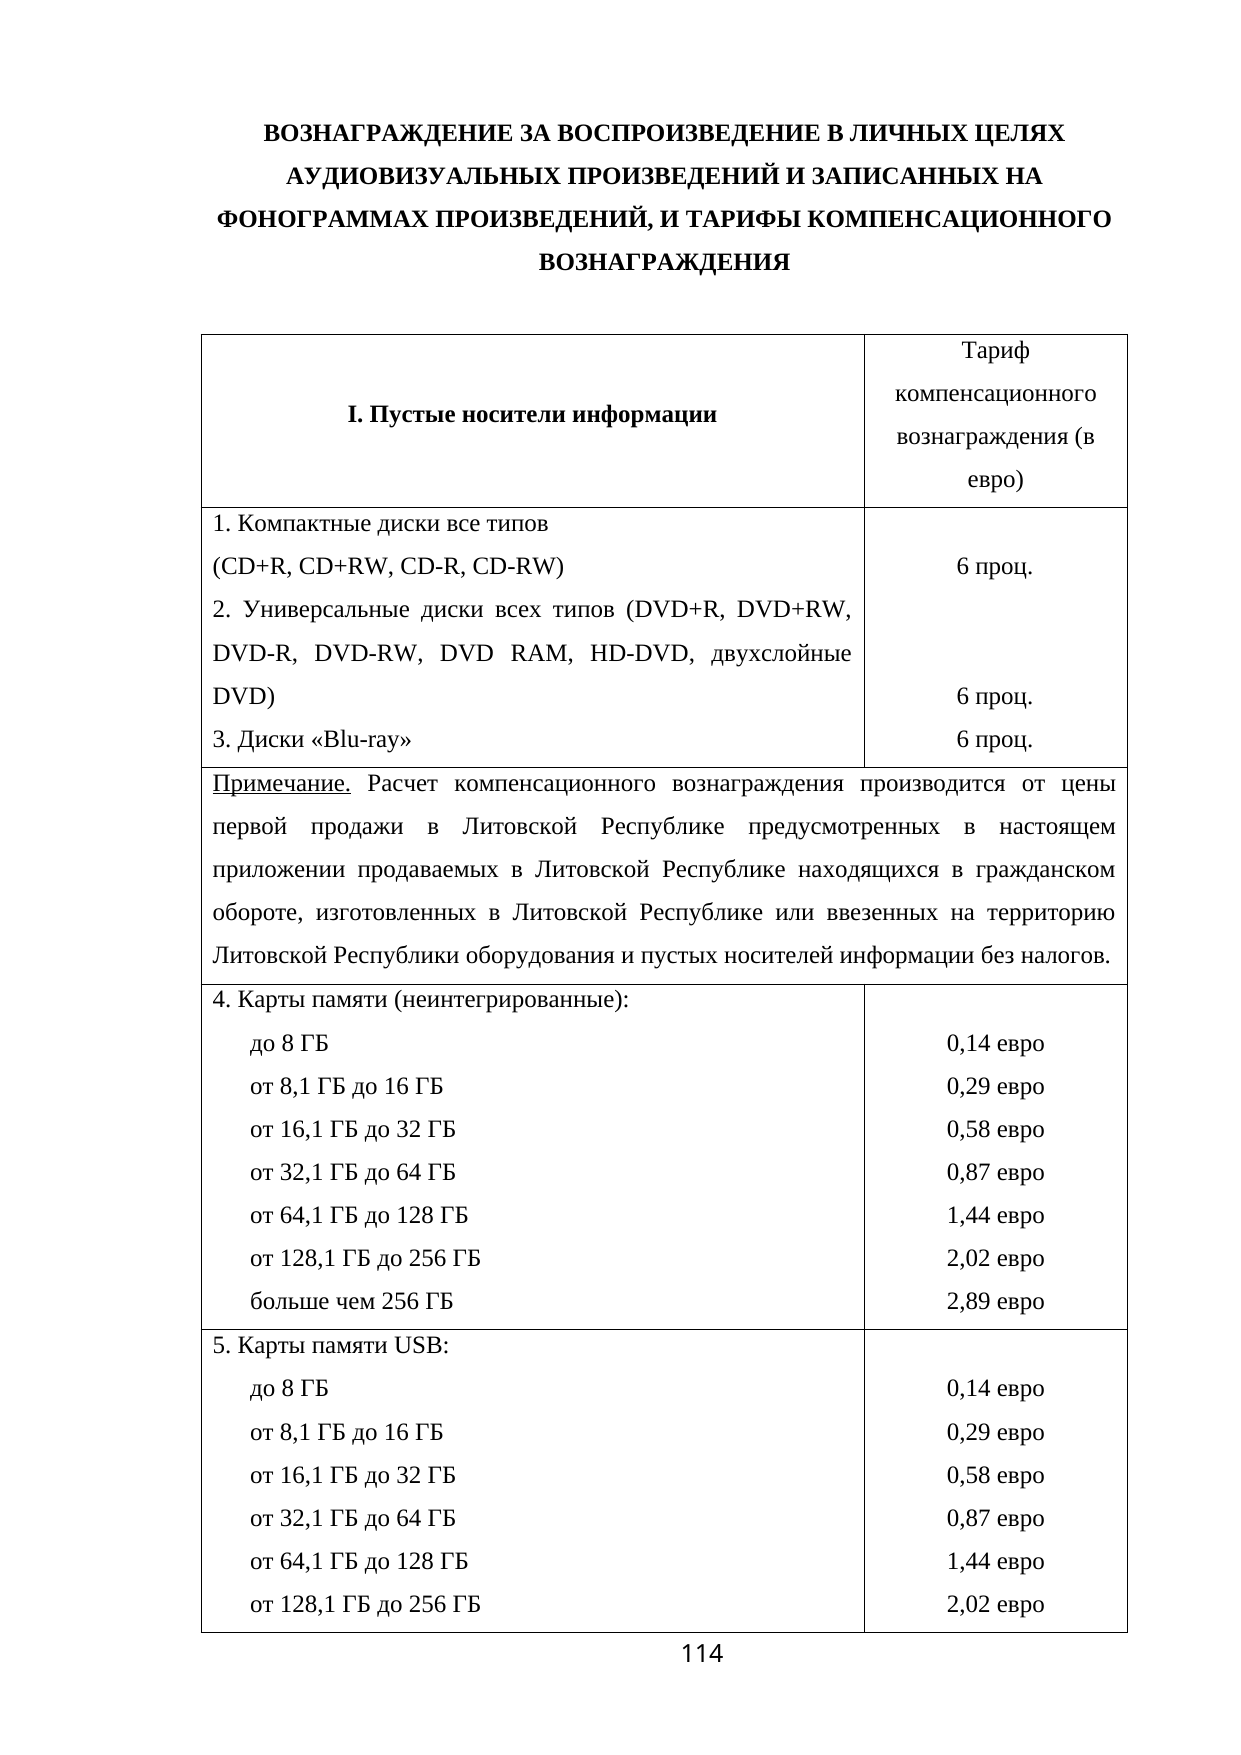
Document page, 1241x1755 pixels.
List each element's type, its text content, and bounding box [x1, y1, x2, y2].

table_cell 4. Карты памяти (неинтегрированные): до 8 ГБ от 8,1 ГБ до 16 ГБ от 16,1 ГБ до 32 ГБ от 32,1 ГБ до 64 ГБ от 64,1 ГБ до 128 ГБ от 128,1 ГБ до 256 ГБ больше чем 256 ГБ [202, 985, 864, 1329]
table_cell 6 проц. 6 проц. 6 проц. [865, 508, 1127, 767]
table_cell 1. Компактные диски все типов (CD+R, CD+RW, CD-R, CD-RW) 2. Универсальные диски всех типов (DVD+R, DVD+RW, DVD-R, DVD-RW, DVD RAM, HD-DVD, двухслойные DVD) 3. Диски «Blu-ray» [202, 508, 864, 767]
table_cell Примечание. Расчет компенсационного вознаграждения производится от цены первой продажи в Литовской Республике предусмотренных в настоящем приложении продаваемых в Литовской Республике находящихся в гражданском обороте, изготовленных в Литовской Республике или ввезенных на территорию Литовской Республики оборудования и пустых носителей информации без налогов. [202, 768, 1127, 983]
table_header I. Пустые носители информации [202, 335, 864, 507]
table_cell 0,14 евро 0,29 евро 0,58 евро 0,87 евро 1,44 евро 2,02 евро 2,89 евро [865, 985, 1127, 1329]
table_cell 5. Карты памяти USB: до 8 ГБ от 8,1 ГБ до 16 ГБ от 16,1 ГБ до 32 ГБ от 32,1 ГБ до 64 ГБ от 64,1 ГБ до 128 ГБ от 128,1 ГБ до 256 ГБ [202, 1330, 864, 1632]
text ВОЗНАГРАЖДЕНИЕ ЗА ВОСПРОИЗВЕДЕНИЕ В ЛИЧНЫХ ЦЕЛЯХ АУДИОВИЗУАЛЬНЫХ ПРОИЗВЕДЕНИЙ И ЗАПИСАННЫХ НА ФОНОГРАММАХ ПРОИЗВЕДЕНИЙ, И ТАРИФЫ КОМПЕНСАЦИОННОГО ВОЗНАГРАЖДЕНИЯ [177, 118, 1152, 276]
table_header Тариф компенсационного вознаграждения (в евро) [865, 335, 1127, 507]
table_cell 0,14 евро 0,29 евро 0,58 евро 0,87 евро 1,44 евро 2,02 евро [865, 1330, 1127, 1632]
